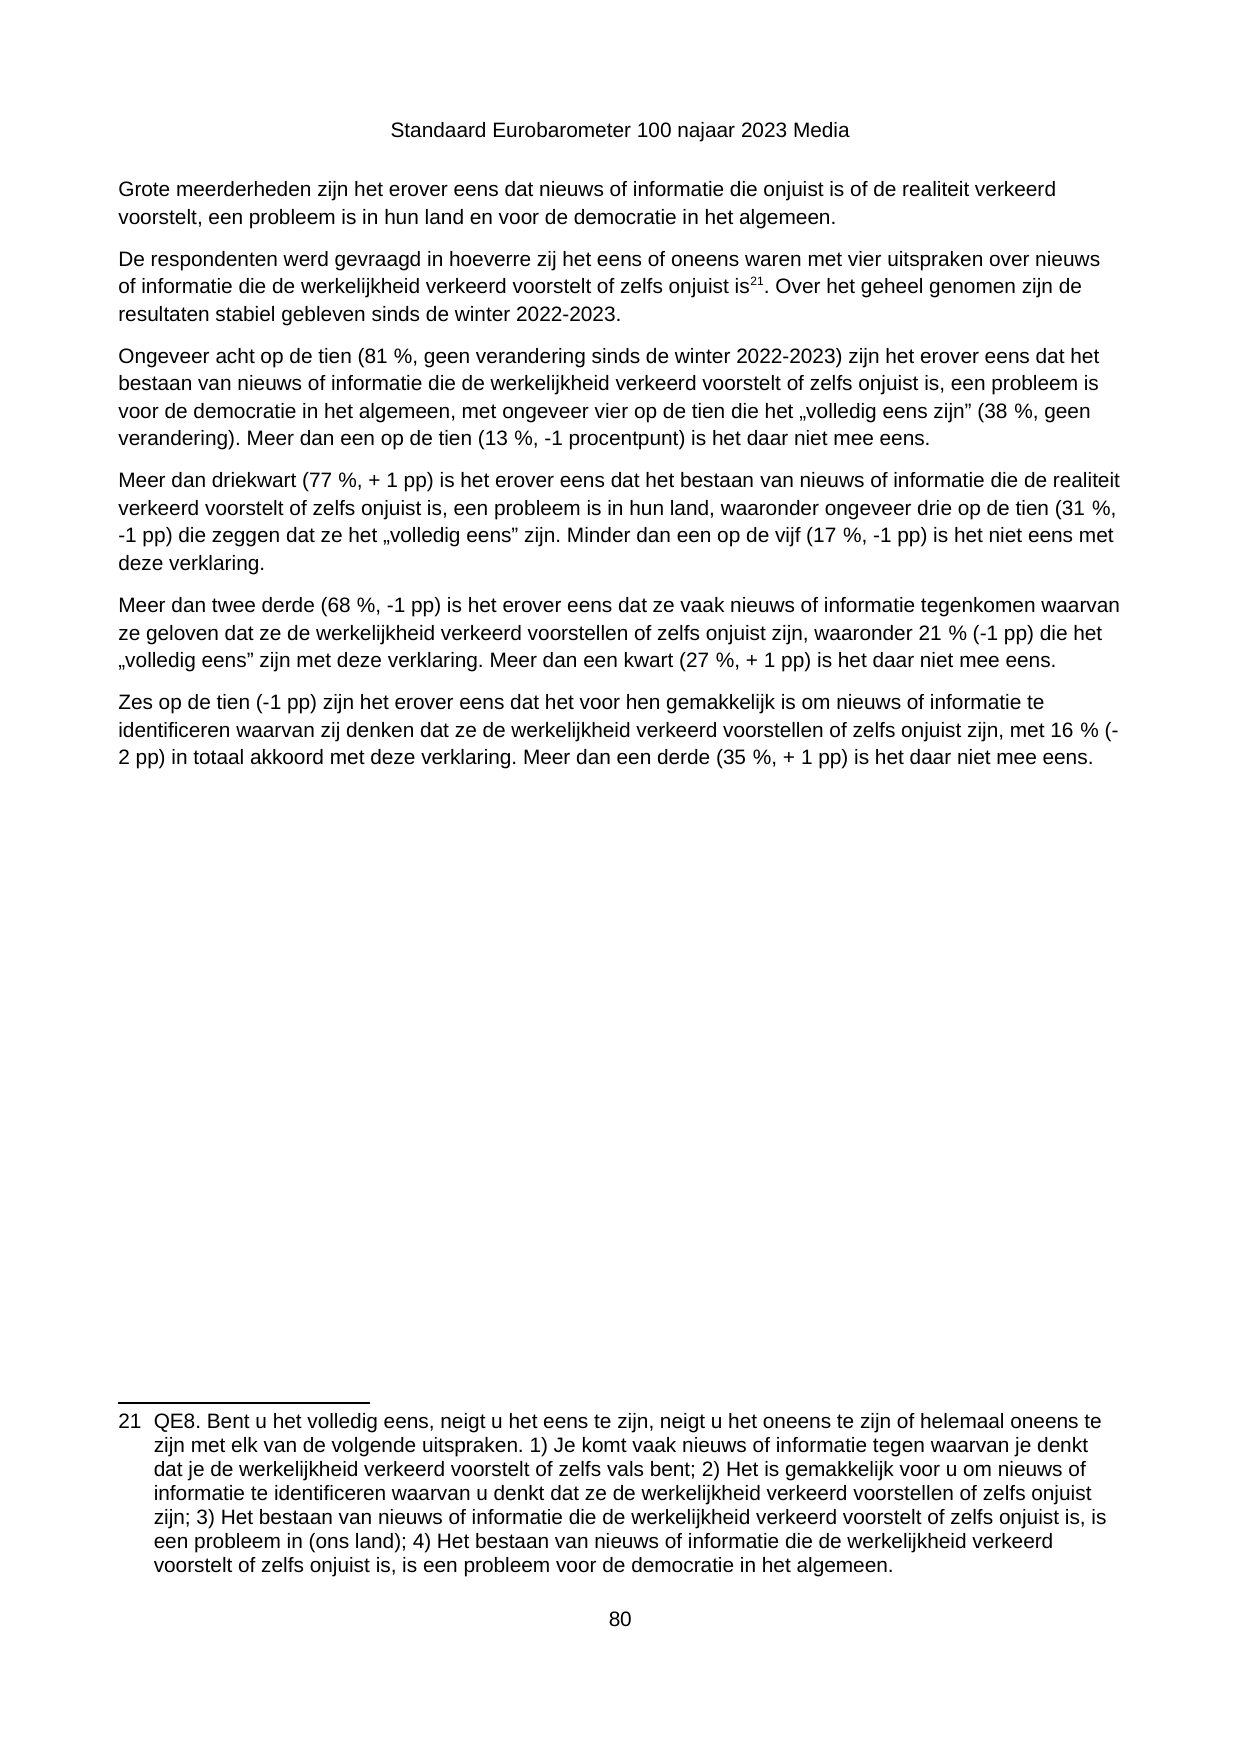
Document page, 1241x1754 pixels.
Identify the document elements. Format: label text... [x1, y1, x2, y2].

text Meer dan twee derde (68 %, -1 pp) is het erover eens dat ze vaak nieuws of informatie tegenkomen waarvan ze geloven dat ze de werkelijkheid verkeerd voorstellen of zelfs onjuist zijn, waaronder 21 % (-1 pp) die het „volledig eens” zijn met deze verklaring. Meer dan een kwart (27 %, + 1 pp) is het daar niet mee eens. [118, 593, 1122, 672]
text Grote meerderheden zijn het erover eens dat nieuws of informatie die onjuist is of de realiteit verkeerd voorstelt, een probleem is in hun land en voor de democratie in het algemeen. [118, 177, 1122, 228]
text Zes op de tien (-1 pp) zijn het erover eens dat het voor hen gemakkelijk is om nieuws of informatie te identificeren waarvan zij denken dat ze de werkelijkheid verkeerd voorstellen of zelfs onjuist zijn, met 16 % (-2 pp) in totaal akkoord met deze verklaring. Meer dan een derde (35 %, + 1 pp) is het daar niet mee eens. [118, 690, 1122, 769]
text Meer dan driekwart (77 %, + 1 pp) is het erover eens dat het bestaan ​​van nieuws of informatie die de realiteit verkeerd voorstelt of zelfs onjuist is, een probleem is in hun land, waaronder ongeveer drie op de tien (31 %, -1 pp) die zeggen dat ze het „volledig eens” zijn. Minder dan een op de vijf (17 %, -1 pp) is het niet eens met deze verklaring. [118, 468, 1122, 575]
text De respondenten werd gevraagd in hoeverre zij het eens of oneens waren met vier uitspraken over nieuws of informatie die de werkelijkheid verkeerd voorstelt of zelfs onjuist is. Over het geheel genomen zijn de resultaten stabiel gebleven sinds de winter 2022-2023. [118, 247, 1122, 326]
text QE8. Bent u het volledig eens, neigt u het eens te zijn, neigt u het oneens te zijn of helemaal oneens te zijn met elk van de volgende uitspraken. 1) Je komt vaak nieuws of informatie tegen waarvan je denkt dat je de werkelijkheid verkeerd voorstelt of zelfs vals bent; 2) Het is gemakkelijk voor u om nieuws of informatie te identificeren waarvan u denkt dat ze de werkelijkheid verkeerd voorstellen of zelfs onjuist zijn; 3) Het bestaan van nieuws of informatie die de werkelijkheid verkeerd voorstelt of zelfs onjuist is, is een probleem in (ons land); 4) Het bestaan van nieuws of informatie die de werkelijkheid verkeerd voorstelt of zelfs onjuist is, is een probleem voor de democratie in het algemeen. [118, 1409, 1122, 1577]
text Ongeveer acht op de tien (81 %, geen verandering sinds de winter 2022-2023) zijn het erover eens dat het bestaan van nieuws of informatie die de werkelijkheid verkeerd voorstelt of zelfs onjuist is, een probleem is voor de democratie in het algemeen, met ongeveer vier op de tien die het „volledig eens zijn” (38 %, geen verandering). Meer dan een op de tien (13 %, -1 procentpunt) is het daar niet mee eens. [118, 344, 1122, 450]
